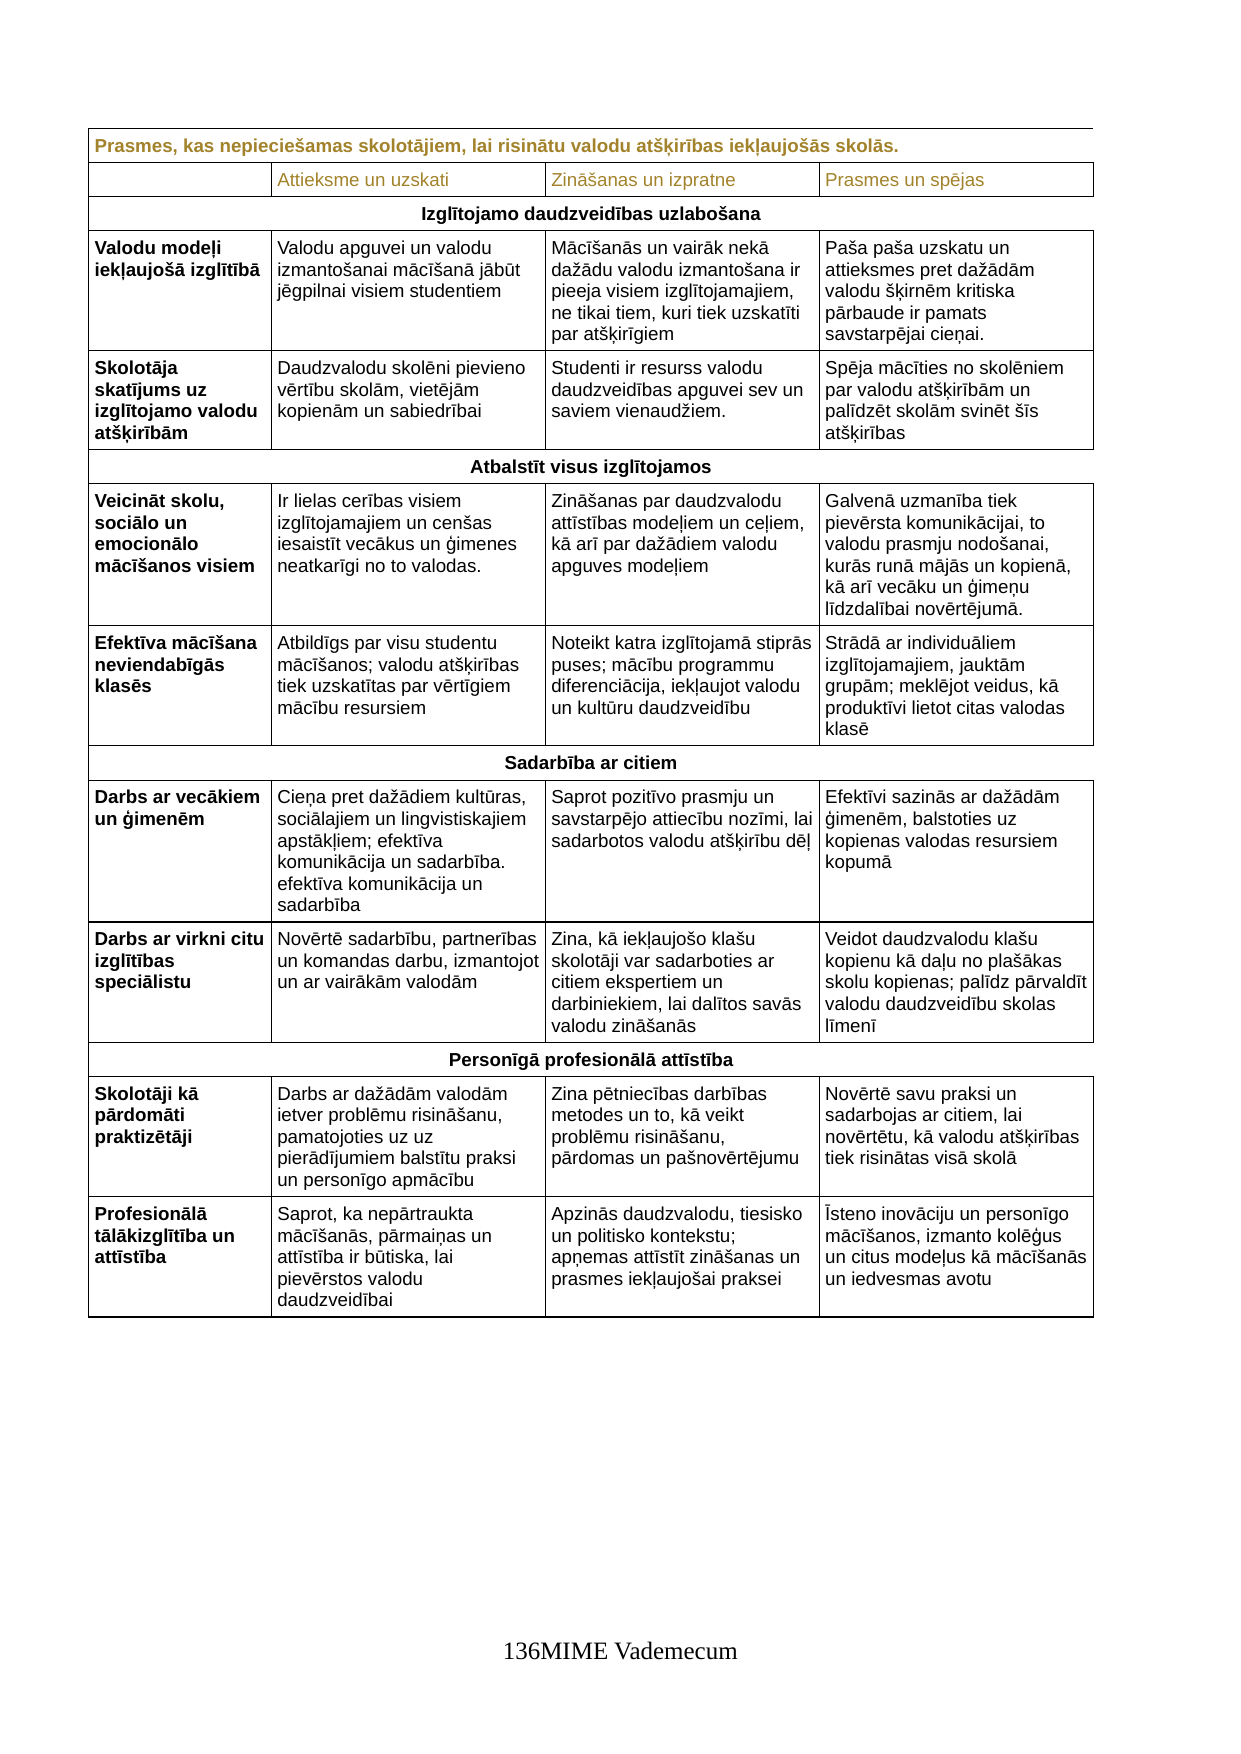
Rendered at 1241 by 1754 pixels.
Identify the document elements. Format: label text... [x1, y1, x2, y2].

table_cell Zina, kā iekļaujošo klašu skolotāji var sadarboties ar citiem ekspertiem un darbiniekiem, lai dalītos savās valodu zināšanās [546, 923, 819, 1042]
table_cell Darbs ar virkni citu izglītības speciālistu [89, 923, 271, 1042]
table_cell Darbs ar vecākiem un ģimenēm [89, 781, 271, 921]
table_cell Noteikt katra izglītojamā stiprās puses; mācību programmu diferenciācija, iekļaujot valodu un kultūru daudzveidību [546, 626, 819, 745]
table_cell Īsteno inovāciju un personīgo mācīšanos, izmanto kolēģus un citus modeļus kā mācīšanās un iedvesmas avotu [820, 1197, 1093, 1316]
table_cell Valodu modeļi iekļaujošā izglītībā [89, 231, 271, 350]
table_cell Darbs ar dažādām valodām ietver problēmu risināšanu, pamatojoties uz uz pierādījumiem balstītu praksi un personīgo apmācību [272, 1077, 545, 1196]
table_cell [89, 163, 271, 196]
table_cell Efektīvi sazinās ar dažādām ģimenēm, balstoties uz kopienas valodas resursiem kopumā [820, 781, 1093, 921]
table_cell Personīgā profesionālā attīstība [89, 1043, 1093, 1076]
table_header Prasmes, kas nepieciešamas skolotājiem, lai risinātu valodu atšķirības iekļaujošās skolās. [89, 129, 1093, 162]
table_cell Atbildīgs par visu studentu mācīšanos; valodu atšķirības tiek uzskatītas par vērtīgiem mācību resursiem [272, 626, 545, 745]
table_cell Saprot, ka nepārtraukta mācīšanās, pārmaiņas un attīstība ir būtiska, lai pievērstos valodu daudzveidībai [272, 1197, 545, 1316]
table_cell Zināšanas un izpratne [546, 163, 819, 196]
table_cell Novērtē savu praksi un sadarbojas ar citiem, lai novērtētu, kā valodu atšķirības tiek risinātas visā skolā [820, 1077, 1093, 1196]
table_cell Skolotāja skatījums uz izglītojamo valodu atšķirībām [89, 351, 271, 449]
table_cell Efektīva mācīšana neviendabīgās klasēs [89, 626, 271, 745]
table_cell Ir lielas cerības visiem izglītojamajiem un cenšas iesaistīt vecākus un ģimenes neatkarīgi no to valodas. [272, 484, 545, 625]
table_cell Cieņa pret dažādiem kultūras, sociālajiem un lingvistiskajiem apstākļiem; efektīva komunikācija un sadarbība. efektīva komunikācija un sadarbība [272, 781, 545, 921]
table_cell Zina pētniecības darbības metodes un to, kā veikt problēmu risināšanu, pārdomas un pašnovērtējumu [546, 1077, 819, 1196]
table_cell Sadarbība ar citiem [89, 746, 1093, 779]
table_cell Studenti ir resurss valodu daudzveidības apguvei sev un saviem vienaudžiem. [546, 351, 819, 449]
table_cell Spēja mācīties no skolēniem par valodu atšķirībām un palīdzēt skolām svinēt šīs atšķirības [820, 351, 1093, 449]
table_cell Profesionālā tālākizglītība un attīstība [89, 1197, 271, 1316]
table_cell Novērtē sadarbību, partnerības un komandas darbu, izmantojot un ar vairākām valodām [272, 923, 545, 1042]
table_cell Strādā ar individuāliem izglītojamajiem, jauktām grupām; meklējot veidus, kā produktīvi lietot citas valodas klasē [820, 626, 1093, 745]
table_cell Izglītojamo daudzveidības uzlabošana [89, 197, 1093, 230]
table_cell Attieksme un uzskati [272, 163, 545, 196]
table_cell Daudzvalodu skolēni pievieno vērtību skolām, vietējām kopienām un sabiedrībai [272, 351, 545, 449]
table_cell Saprot pozitīvo prasmju un savstarpējo attiecību nozīmi, lai sadarbotos valodu atšķirību dēļ [546, 781, 819, 921]
table_cell Prasmes un spējas [820, 163, 1093, 196]
table_cell Galvenā uzmanība tiek pievērsta komunikācijai, to valodu prasmju nodošanai, kurās runā mājās un kopienā, kā arī vecāku un ģimeņu līdzdalībai novērtējumā. [820, 484, 1093, 625]
table_cell Veicināt skolu, sociālo un emocionālo mācīšanos visiem [89, 484, 271, 625]
table_cell Apzinās daudzvalodu, tiesisko un politisko kontekstu; apņemas attīstīt zināšanas un prasmes iekļaujošai praksei [546, 1197, 819, 1316]
table_cell Mācīšanās un vairāk nekā dažādu valodu izmantošana ir pieeja visiem izglītojamajiem, ne tikai tiem, kuri tiek uzskatīti par atšķirīgiem [546, 231, 819, 350]
table_cell Valodu apguvei un valodu izmantošanai mācīšanā jābūt jēgpilnai visiem studentiem [272, 231, 545, 350]
table_cell Skolotāji kā pārdomāti praktizētāji [89, 1077, 271, 1196]
table_cell Zināšanas par daudzvalodu attīstības modeļiem un ceļiem, kā arī par dažādiem valodu apguves modeļiem [546, 484, 819, 625]
table_cell Paša paša uzskatu un attieksmes pret dažādām valodu šķirnēm kritiska pārbaude ir pamats savstarpējai cieņai. [820, 231, 1093, 350]
table_cell Atbalstīt visus izglītojamos [89, 450, 1093, 483]
table_cell Veidot daudzvalodu klašu kopienu kā daļu no plašākas skolu kopienas; palīdz pārvaldīt valodu daudzveidību skolas līmenī [820, 923, 1093, 1042]
